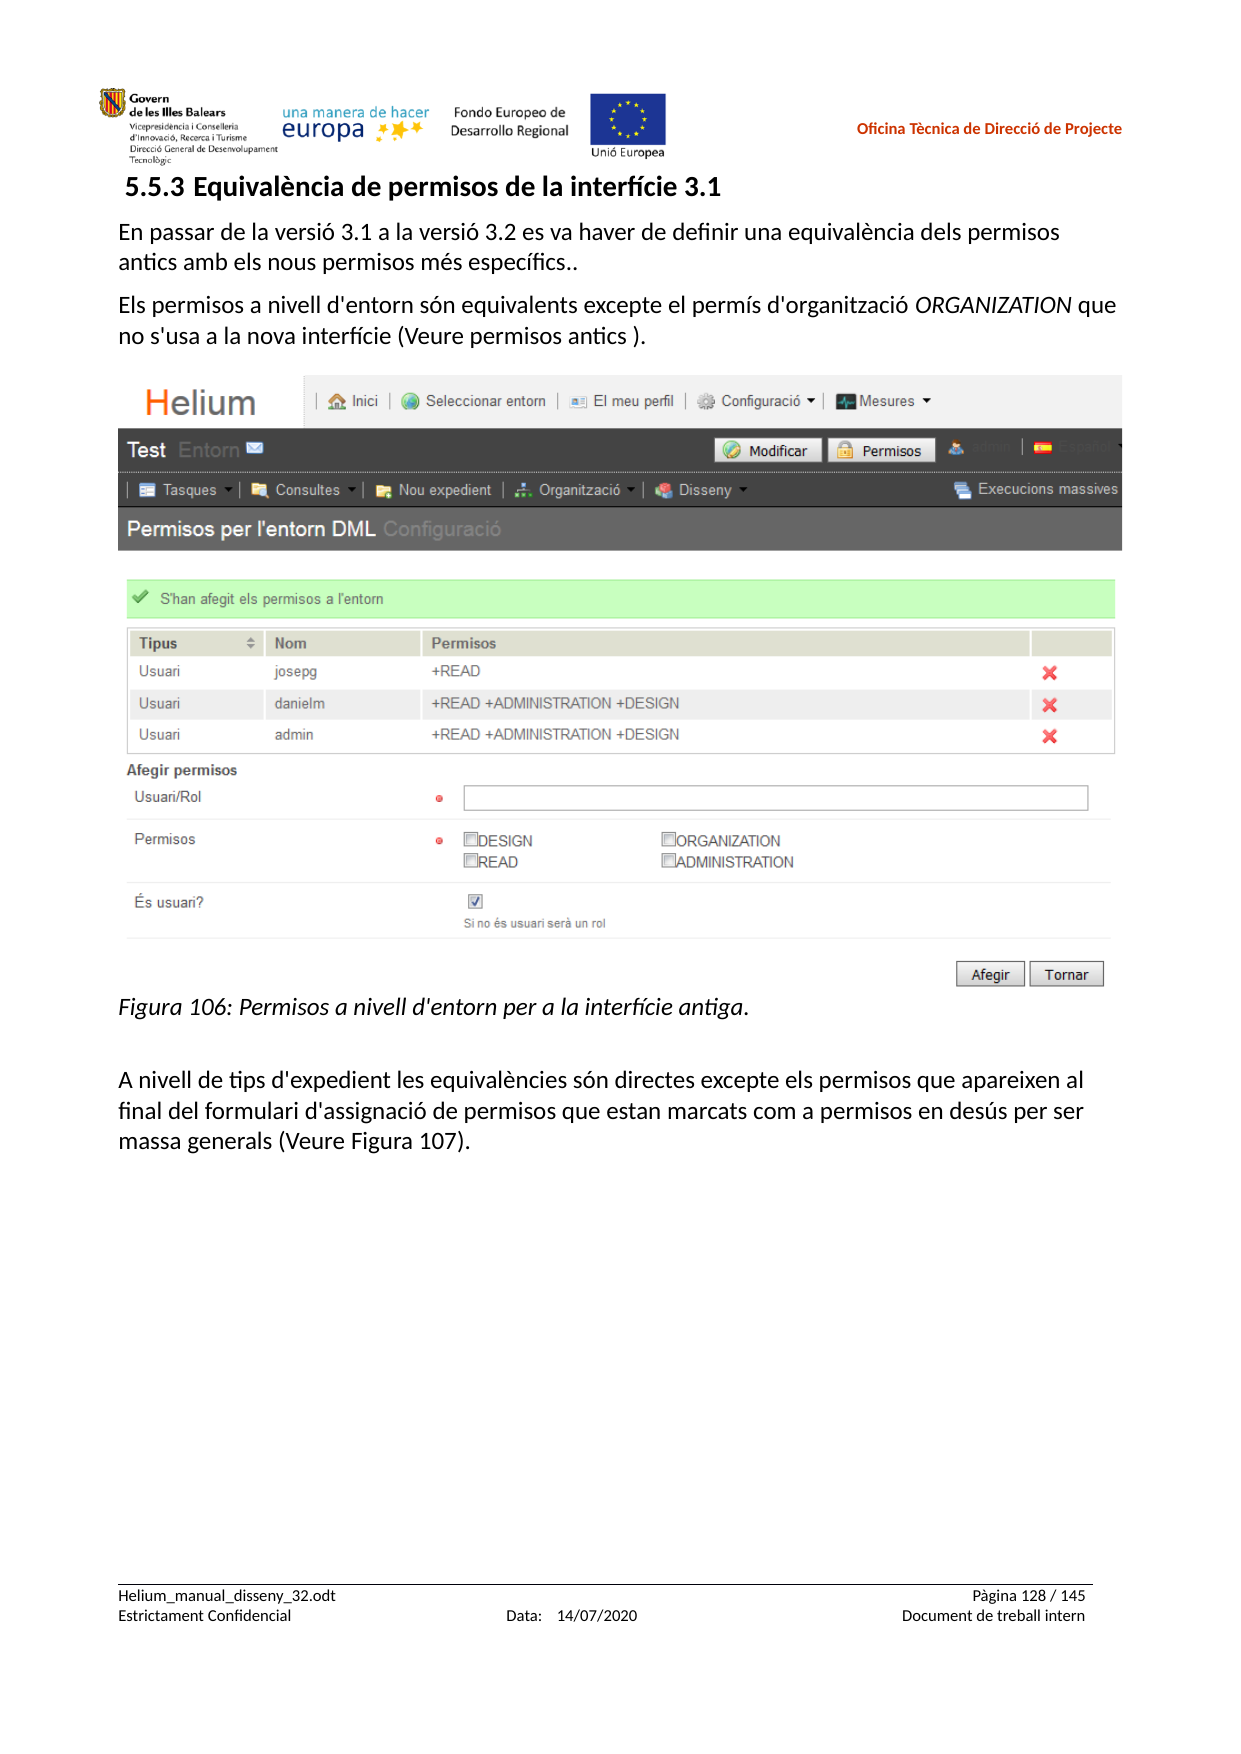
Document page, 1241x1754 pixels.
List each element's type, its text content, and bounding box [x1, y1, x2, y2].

text A nivell de tips d'expedient les equivalències són directes excepte els permisos que apareixen al final del formulari d'assignació de permisos que estan marcats com a permisos en desús per ser massa generals (Veure Figura 107). [118, 1064, 1122, 1156]
text Els permisos a nivell d'entorn són equivalents excepte el permís d'organització ORGANIZATION que no s'usa a la nova interfície (Veure permisos antics ). [118, 289, 1122, 351]
subtitle Equivalència de permisos de la interfície 3.1 [118, 168, 1122, 203]
text En passar de la versió 3.1 a la versió 3.2 es va haver de definir una equivalència dels permisos antics amb els nous permisos més específics.. [118, 216, 1122, 277]
picture [99, 87, 668, 166]
picture [118, 375, 1123, 991]
text Figura 106: Permisos a nivell d'entorn per a la interfície antiga. [118, 991, 1122, 1021]
